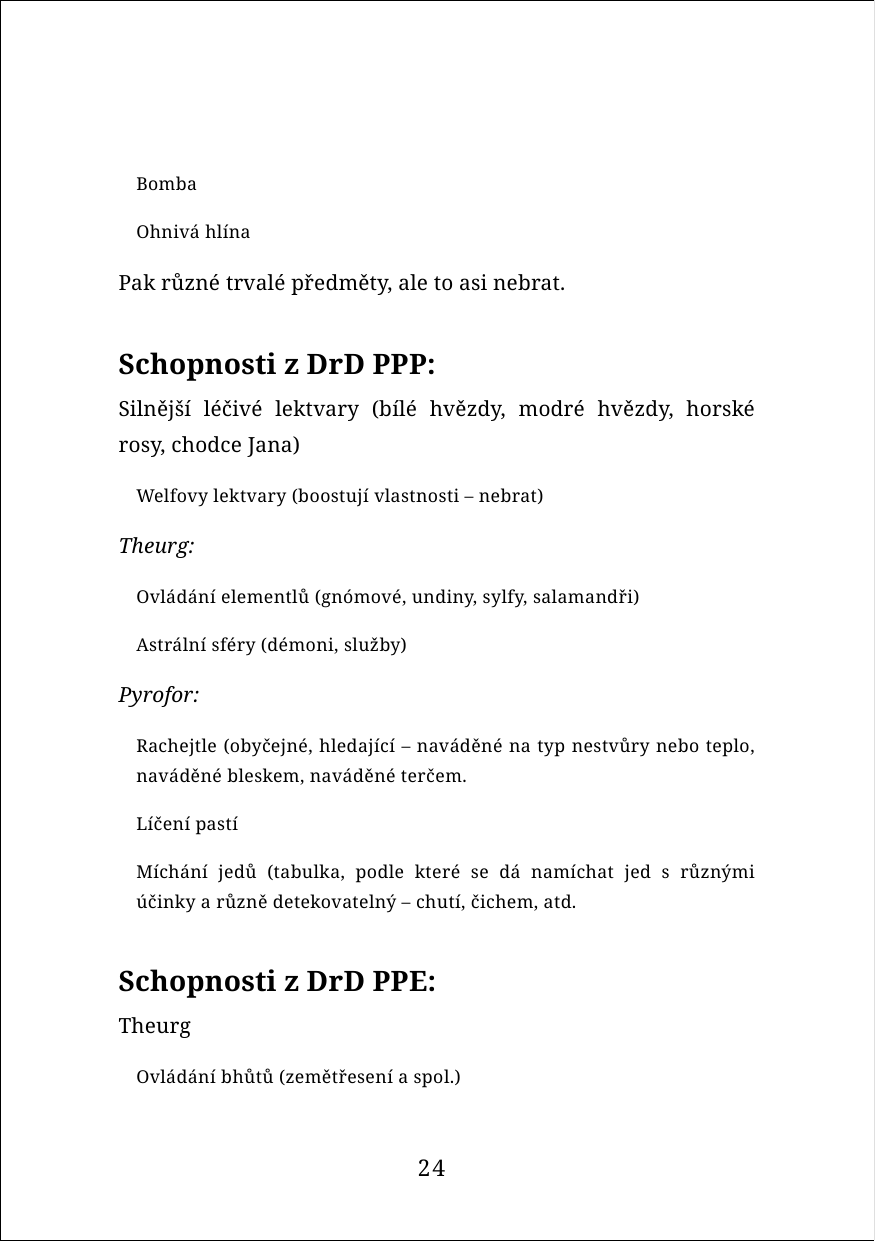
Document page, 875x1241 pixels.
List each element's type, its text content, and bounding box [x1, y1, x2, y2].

text Pak různé trvalé předměty, ale to asi nebrat. [118, 268, 756, 296]
text Bomba [136, 172, 756, 196]
text Astrální sféry (démoni, služby) [136, 632, 756, 657]
text Ohnivá hlína [136, 220, 756, 244]
text Ovládání bhůtů (zemětřesení a spol.) [136, 1065, 756, 1089]
text Rachejtle (obyčejné, hledající – naváděné na typ nestvůry nebo teplo, naváděné bleskem, naváděné terčem. [136, 733, 756, 788]
text Theurg [118, 1011, 756, 1040]
text Líčení pastí [136, 812, 756, 836]
subtitle Schopnosti z DrD PPE: [118, 961, 756, 1000]
text Ovládání elementlů (gnómové, undiny, sylfy, salamandři) [136, 584, 756, 609]
text Theurg: [118, 531, 756, 560]
text Pyrofor: [118, 680, 756, 709]
text Míchání jedů (tabulka, podle které se dá namíchat jed s různými účinky a různě detekovatelný – chutí, čichem, atd. [136, 859, 756, 914]
text Welfovy lektvary (boostují vlastnosti – nebrat) [136, 483, 756, 507]
text Silnější léčivé lektvary (bílé hvězdy, modré hvězdy, horské rosy, chodce Jana) [118, 394, 756, 458]
subtitle Schopnosti z DrD PPP: [118, 344, 756, 383]
